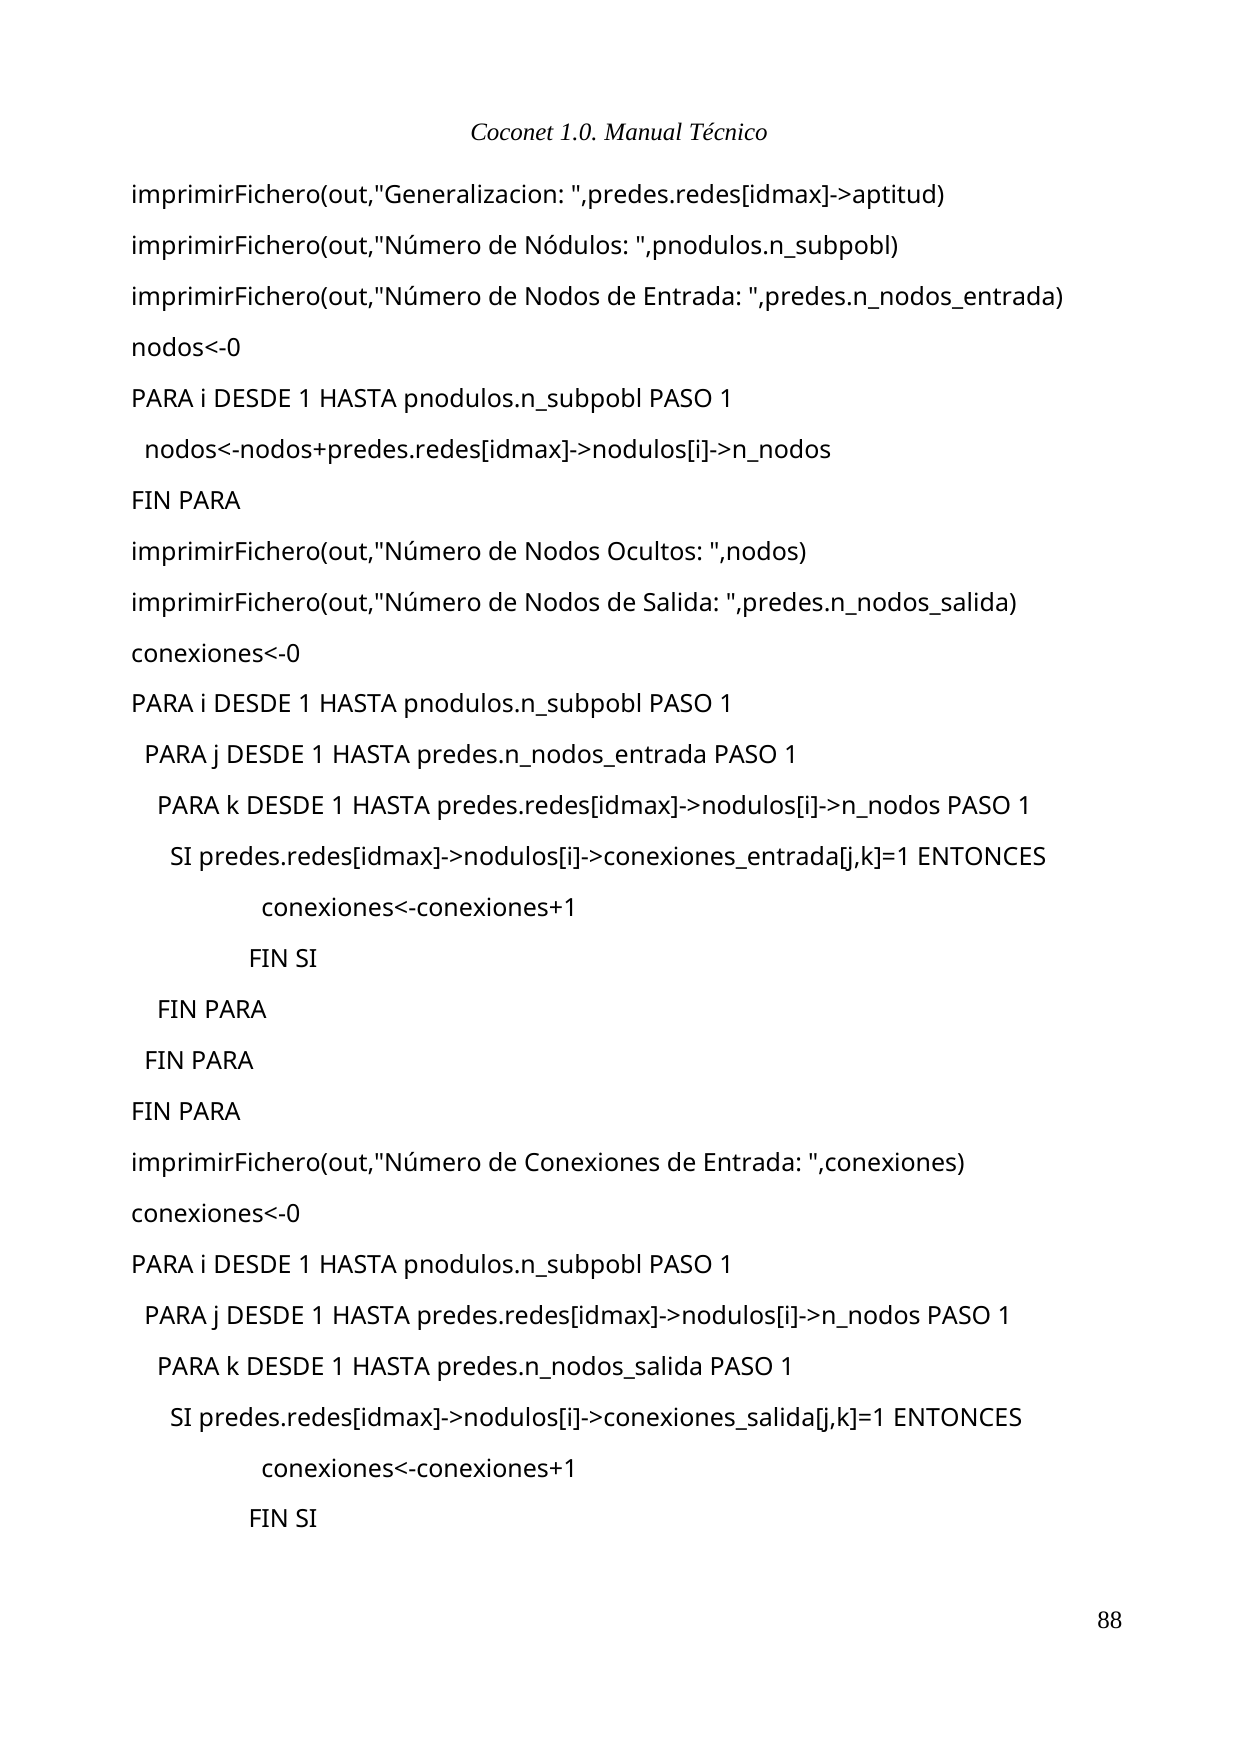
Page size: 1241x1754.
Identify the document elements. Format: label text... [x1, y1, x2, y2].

text SI predes.redes[idmax]->nodulos[i]->conexiones_entrada[j,k]=1 ENTONCES [118, 839, 1122, 873]
text SI predes.redes[idmax]->nodulos[i]->conexiones_salida[j,k]=1 ENTONCES [118, 1399, 1122, 1433]
text FIN PARA [118, 483, 1122, 517]
text PARA i DESDE 1 HASTA pnodulos.n_subpobl PASO 1 [118, 381, 1122, 415]
text imprimirFichero(out,"Número de Nodos de Entrada: ",predes.n_nodos_entrada) [118, 279, 1122, 313]
text PARA i DESDE 1 HASTA pnodulos.n_subpobl PASO 1 [118, 1247, 1122, 1281]
text FIN PARA [118, 1094, 1122, 1128]
text imprimirFichero(out,"Número de Nodos Ocultos: ",nodos) [118, 534, 1122, 568]
text FIN SI [118, 941, 1122, 975]
text imprimirFichero(out,"Número de Nódulos: ",pnodulos.n_subpobl) [118, 228, 1122, 262]
text FIN PARA [118, 1043, 1122, 1077]
text nodos<-nodos+predes.redes[idmax]->nodulos[i]->n_nodos [118, 432, 1122, 466]
text conexiones<-conexiones+1 [118, 890, 1122, 924]
text nodos<-0 [118, 330, 1122, 364]
text PARA k DESDE 1 HASTA predes.redes[idmax]->nodulos[i]->n_nodos PASO 1 [118, 788, 1122, 822]
text conexiones<-0 [118, 1196, 1122, 1230]
text PARA i DESDE 1 HASTA pnodulos.n_subpobl PASO 1 [118, 686, 1122, 720]
text imprimirFichero(out,"Número de Conexiones de Entrada: ",conexiones) [118, 1145, 1122, 1179]
text PARA k DESDE 1 HASTA predes.n_nodos_salida PASO 1 [118, 1349, 1122, 1383]
text PARA j DESDE 1 HASTA predes.redes[idmax]->nodulos[i]->n_nodos PASO 1 [118, 1298, 1122, 1332]
text conexiones<-0 [118, 636, 1122, 669]
text imprimirFichero(out,"Número de Nodos de Salida: ",predes.n_nodos_salida) [118, 584, 1122, 618]
text conexiones<-conexiones+1 [118, 1451, 1122, 1484]
text FIN PARA [118, 992, 1122, 1026]
text PARA j DESDE 1 HASTA predes.n_nodos_entrada PASO 1 [118, 737, 1122, 771]
text imprimirFichero(out,"Generalizacion: ",predes.redes[idmax]->aptitud) [118, 177, 1122, 211]
text FIN SI [118, 1501, 1122, 1535]
